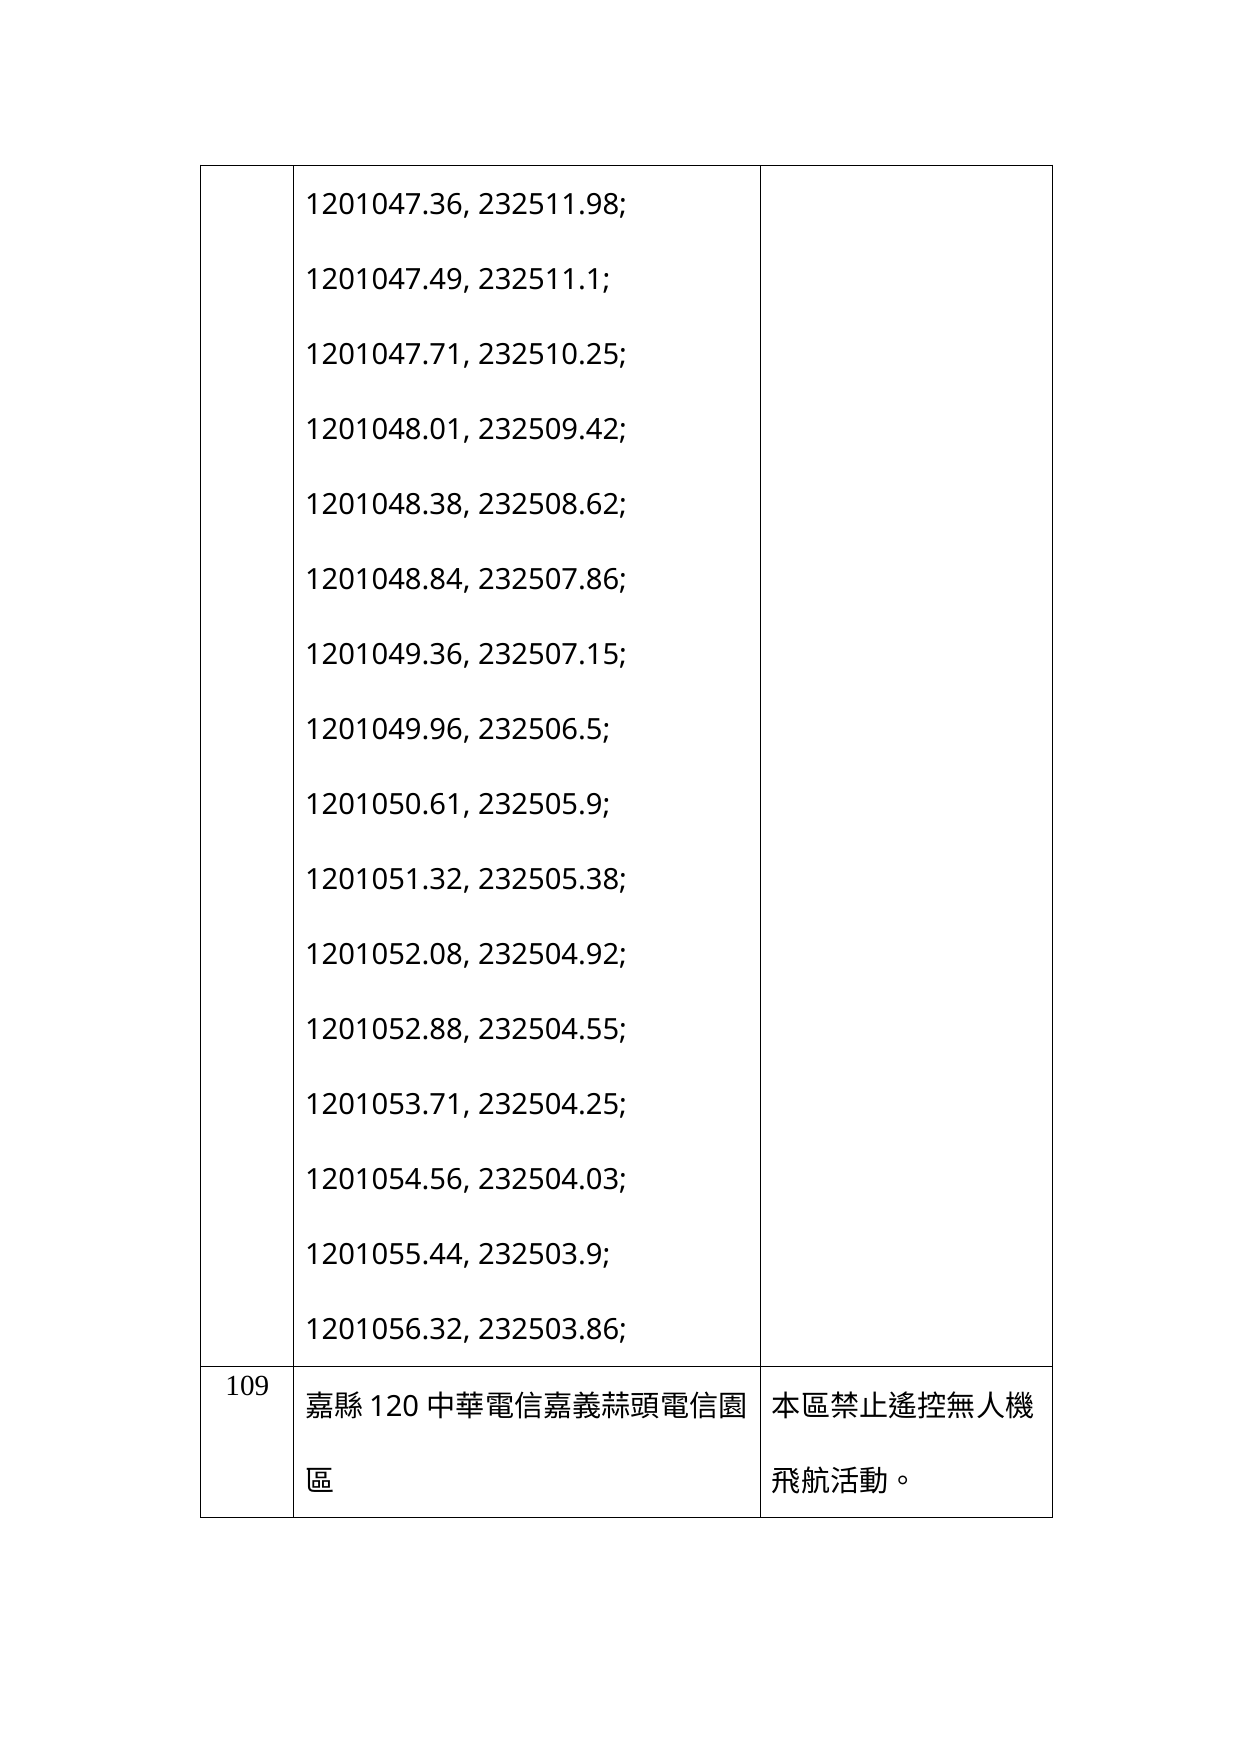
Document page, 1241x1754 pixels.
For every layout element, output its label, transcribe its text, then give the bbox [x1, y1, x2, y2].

table_cell 本區禁止遙控無人機飛航活動。 [761, 1367, 1052, 1517]
table_cell [761, 166, 1052, 1366]
table_cell 嘉縣120 中華電信嘉義蒜頭電信園區 [294, 1367, 760, 1517]
table_cell 1201047.36, 232511.98; 1201047.49, 232511.1; 1201047.71, 232510.25; 1201048.01, 232509.42; 1201048.38, 232508.62; 1201048.84, 232507.86; 1201049.36, 232507.15; 1201049.96, 232506.5; 1201050.61, 232505.9; 1201051.32, 232505.38; 1201052.08, 232504.92; 1201052.88, 232504.55; 1201053.71, 232504.25; 1201054.56, 232504.03; 1201055.44, 232503.9; 1201056.32, 232503.86; [294, 166, 760, 1366]
table_cell 109 [201, 1367, 293, 1517]
table_cell [201, 166, 293, 1366]
